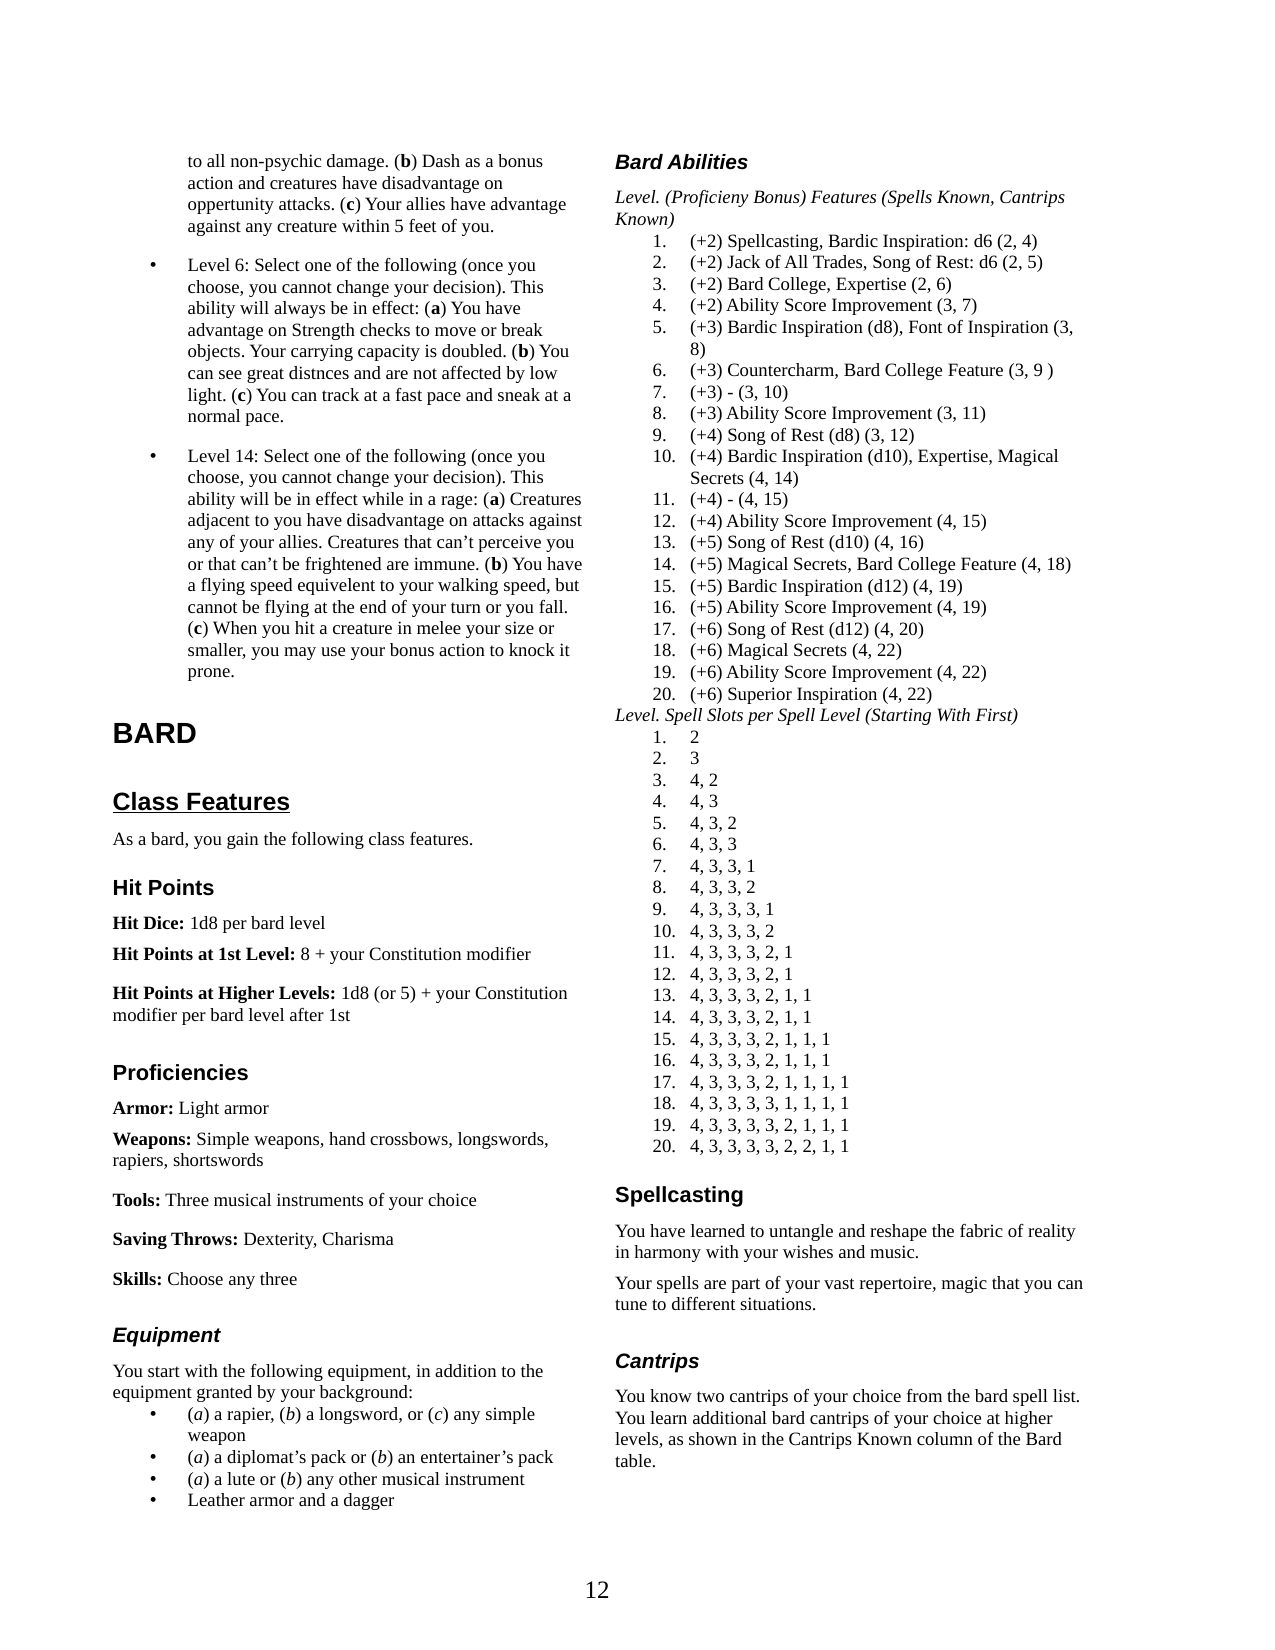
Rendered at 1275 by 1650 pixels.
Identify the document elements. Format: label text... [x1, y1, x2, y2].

subtitle Class Features [112, 787, 585, 816]
list 3 [652, 747, 1087, 769]
list (a) a diplomat’s pack or (b) an entertainer’s pack [150, 1446, 585, 1467]
list Leather armor and a dagger [150, 1489, 585, 1511]
text As a bard, you gain the following class features. [112, 828, 585, 849]
subtitle Hit Points [112, 874, 585, 900]
list (a) a rapier, (b) a longsword, or (c) any simple weapon [150, 1403, 585, 1446]
text Hit Points at Higher Levels: 1d8 (or 5) + your Constitution modifier per bard level after 1st [112, 982, 585, 1025]
list (+5) Bardic Inspiration (d12) (4, 19) [652, 574, 1087, 596]
list 4, 3, 3, 3, 3, 1, 1, 1, 1 [652, 1092, 1087, 1114]
list 4, 3, 3, 2 [652, 876, 1087, 898]
list 4, 3, 3, 3, 2, 1, 1, 1 [652, 1027, 1087, 1049]
text You know two cantrips of your choice from the bard spell list. You learn additional bard cantrips of your choice at higher levels, as shown in the Cantrips Known column of the Bard table. [615, 1385, 1087, 1471]
list to all non-psychic damage. (b) Dash as a bonus action and creatures have disadvantage on oppertunity attacks. (c) Your allies have advantage against any creature within 5 feet of you. [150, 150, 585, 236]
list 4, 3 [652, 790, 1087, 812]
text Level. Spell Slots per Spell Level (Starting With First) [615, 704, 1087, 726]
list 4, 3, 3, 3, 2, 1, 1 [652, 1006, 1087, 1027]
subtitle Cantrips [615, 1349, 1087, 1373]
list (+4) Ability Score Improvement (4, 15) [652, 510, 1087, 531]
list 4, 3, 3, 3, 3, 2, 1, 1, 1 [652, 1114, 1087, 1135]
list (+3) Bardic Inspiration (d8), Font of Inspiration (3, 8) [652, 316, 1087, 359]
list Level 6: Select one of the following (once you choose, you cannot change your decision). This ability will always be in effect: (a) You have advantage on Strength checks to move or break objects. Your carrying capacity is doubled. (b) You can see great distnces and are not affected by low light. (c) You can track at a fast pace and sneak at a normal pace. [150, 254, 585, 427]
list 4, 3, 3 [652, 833, 1087, 855]
list 4, 3, 3, 3, 2 [652, 919, 1087, 941]
list Level 14: Select one of the following (once you choose, you cannot change your decision). This ability will be in effect while in a rage: (a) Creatures adjacent to you have disadvantage on attacks against any of your allies. Creatures that can’t perceive you or that can’t be frightened are immune. (b) You have a flying speed equivelent to your walking speed, but cannot be flying at the end of your turn or you fall. (c) When you hit a creature in melee your size or smaller, you may use your bonus action to knock it prone. [150, 444, 585, 682]
list 4, 3, 3, 3, 2, 1 [652, 963, 1087, 984]
text Weapons: Simple weapons, hand crossbows, longswords, rapiers, shortswords [112, 1128, 585, 1171]
list (+6) Ability Score Improvement (4, 22) [652, 661, 1087, 682]
text Hit Dice: 1d8 per bard level [112, 912, 585, 934]
list (+4) Song of Rest (d8) (3, 12) [652, 424, 1087, 445]
text Saving Throws: Dexterity, Charisma [112, 1228, 585, 1250]
list (+6) Superior Inspiration (4, 22) [652, 682, 1087, 704]
list (+2) Spellcasting, Bardic Inspiration: d6 (2, 4) [652, 229, 1087, 251]
list (+3) Countercharm, Bard College Feature (3, 9 ) [652, 359, 1087, 381]
list (+2) Ability Score Improvement (3, 7) [652, 294, 1087, 316]
subtitle Spellcasting [615, 1182, 1087, 1207]
list 4, 3, 3, 3, 3, 2, 2, 1, 1 [652, 1135, 1087, 1157]
list 4, 3, 3, 3, 2, 1, 1, 1, 1 [652, 1071, 1087, 1092]
list 4, 3, 3, 3, 2, 1, 1 [652, 984, 1087, 1006]
list (a) a lute or (b) any other musical instrument [150, 1467, 585, 1489]
list 4, 3, 2 [652, 812, 1087, 833]
list (+2) Bard College, Expertise (2, 6) [652, 273, 1087, 294]
text Hit Points at 1st Level: 8 + your Constitution modifier [112, 943, 585, 964]
subtitle Bard [112, 716, 585, 749]
subtitle Proficiencies [112, 1059, 585, 1084]
text Your spells are part of your vast repertoire, magic that you can tune to different situations. [615, 1272, 1087, 1315]
text Skills: Choose any three [112, 1268, 585, 1289]
list 4, 2 [652, 769, 1087, 790]
text You have learned to untangle and reshape the fabric of reality in harmony with your wishes and music. [615, 1219, 1087, 1263]
text Level. (Proficieny Bonus) Features (Spells Known, Cantrips Known) [615, 186, 1087, 229]
list (+6) Song of Rest (d12) (4, 20) [652, 618, 1087, 639]
text Tools: Three musical instruments of your choice [112, 1189, 585, 1210]
list (+5) Ability Score Improvement (4, 19) [652, 596, 1087, 618]
list 4, 3, 3, 3, 2, 1 [652, 941, 1087, 963]
list (+4) - (4, 15) [652, 488, 1087, 510]
text You start with the following equipment, in addition to the equipment granted by your background: [112, 1359, 585, 1403]
list 4, 3, 3, 3, 1 [652, 898, 1087, 919]
list (+3) Ability Score Improvement (3, 11) [652, 402, 1087, 424]
subtitle Equipment [112, 1323, 585, 1347]
list (+2) Jack of All Trades, Song of Rest: d6 (2, 5) [652, 251, 1087, 273]
list 2 [652, 726, 1087, 747]
list 4, 3, 3, 1 [652, 855, 1087, 876]
list (+6) Magical Secrets (4, 22) [652, 639, 1087, 661]
list 4, 3, 3, 3, 2, 1, 1, 1 [652, 1049, 1087, 1071]
list (+3) - (3, 10) [652, 381, 1087, 402]
list (+5) Song of Rest (d10) (4, 16) [652, 531, 1087, 553]
list (+5) Magical Secrets, Bard College Feature (4, 18) [652, 553, 1087, 574]
subtitle Bard Abilities [615, 150, 1087, 174]
list (+4) Bardic Inspiration (d10), Expertise, Magical Secrets (4, 14) [652, 445, 1087, 488]
text Armor: Light armor [112, 1097, 585, 1119]
